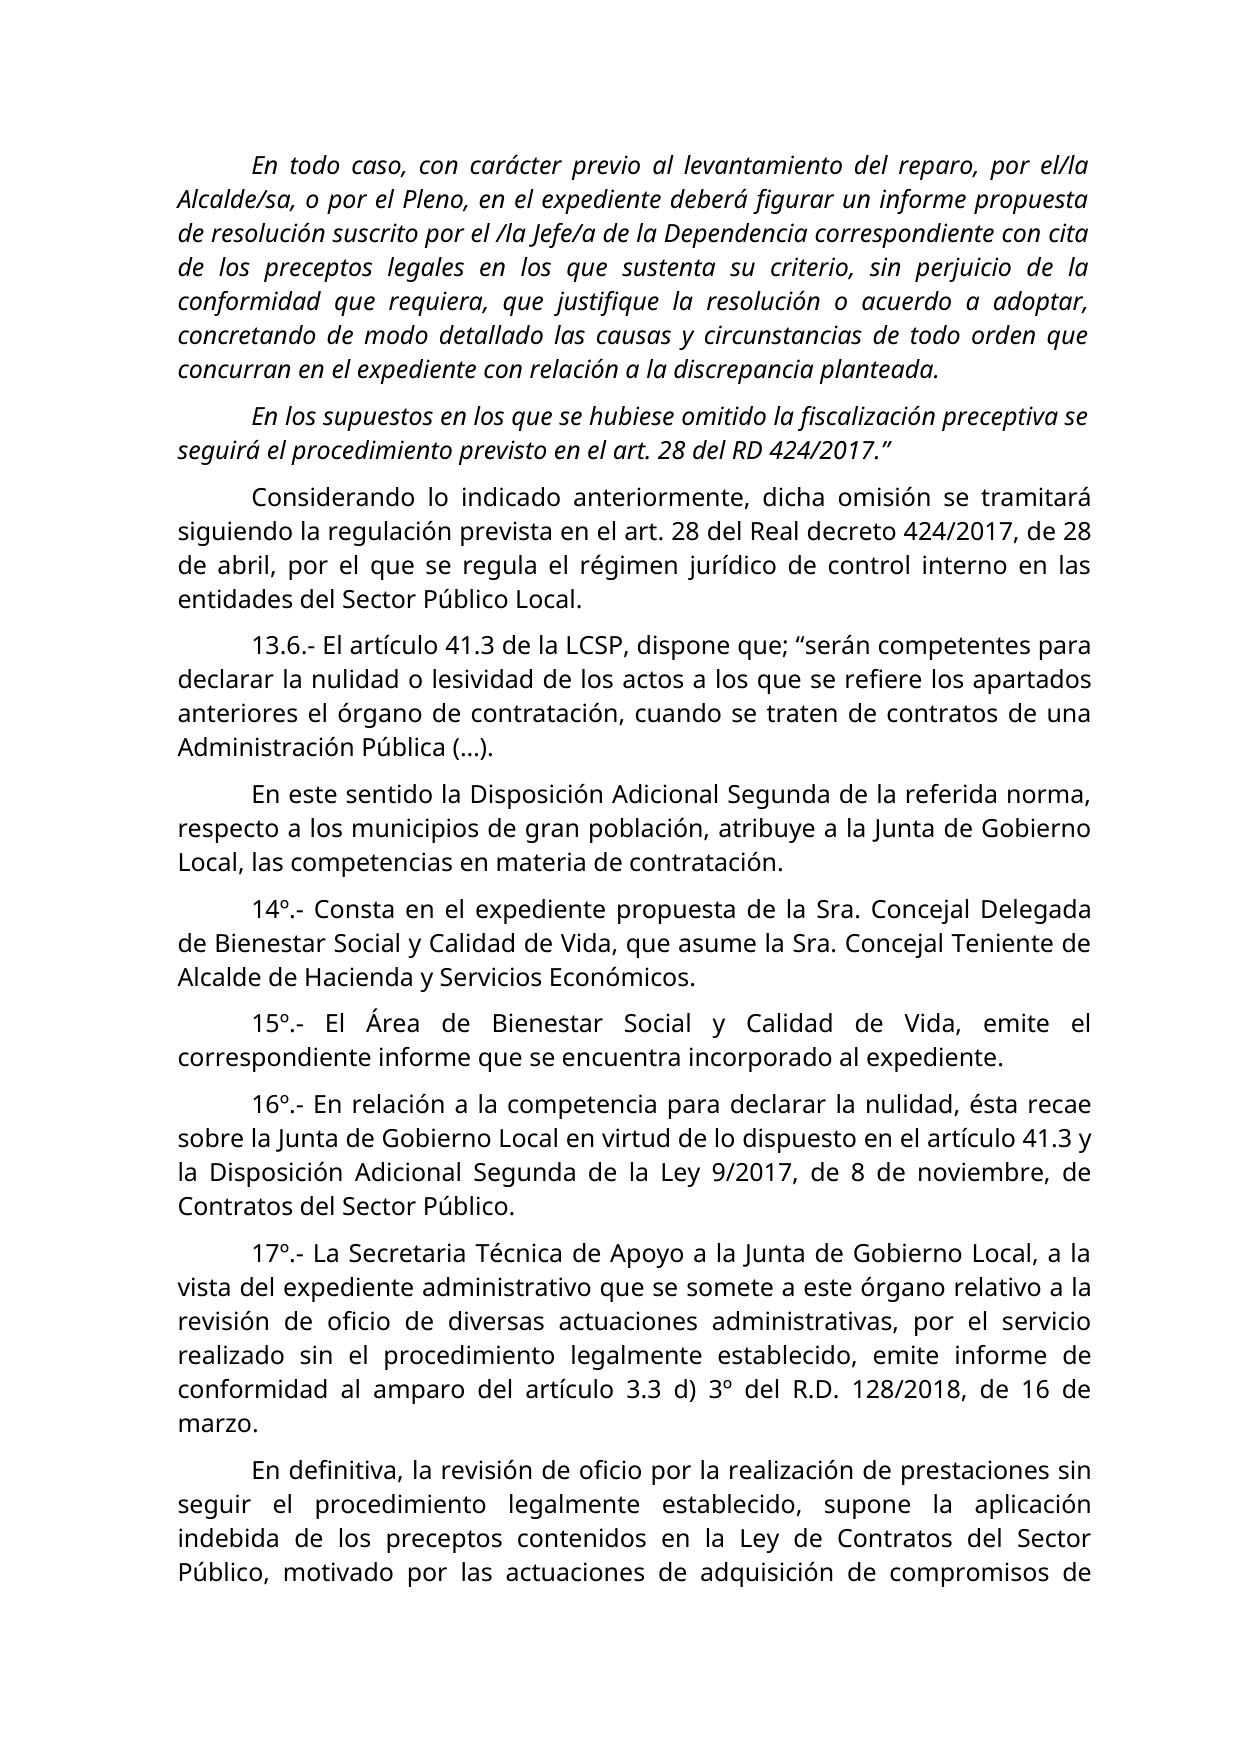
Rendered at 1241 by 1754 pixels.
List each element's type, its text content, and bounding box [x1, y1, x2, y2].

text En definitiva, la revisión de oficio por la realización de prestaciones sin seguir el procedimiento legalmente establecido, supone la aplicación indebida de los preceptos contenidos en la Ley de Contratos del Sector Público, motivado por las actuaciones de adquisición de compromisos de [177, 1452, 1093, 1588]
text 14º.- Consta en el expediente propuesta de la Sra. Concejal Delegada de Bienestar Social y Calidad de Vida, que asume la Sra. Concejal Teniente de Alcalde de Hacienda y Servicios Económicos. [177, 891, 1093, 993]
text 16º.- En relación a la competencia para declarar la nulidad, ésta recae sobre la Junta de Gobierno Local en virtud de lo dispuesto en el artículo 41.3 y la Disposición Adicional Segunda de la Ley 9/2017, de 8 de noviembre, de Contratos del Sector Público. [177, 1087, 1093, 1223]
text Considerando lo indicado anteriormente, dicha omisión se tramitará siguiendo la regulación prevista en el art. 28 del Real decreto 424/2017, de 28 de abril, por el que se regula el régimen jurídico de control interno en las entidades del Sector Público Local. [177, 479, 1093, 615]
text En los supuestos en los que se hubiese omitido la fiscalización preceptiva se seguirá el procedimiento previsto en el art. 28 del RD 424/2017.” [177, 398, 1093, 467]
text 15º.- El Área de Bienestar Social y Calidad de Vida, emite el correspondiente informe que se encuentra incorporado al expediente. [177, 1006, 1093, 1074]
text 17º.- La Secretaria Técnica de Apoyo a la Junta de Gobierno Local, a la vista del expediente administrativo que se somete a este órgano relativo a la revisión de oficio de diversas actuaciones administrativas, por el servicio realizado sin el procedimiento legalmente establecido, emite informe de conformidad al amparo del artículo 3.3 d) 3º del R.D. 128/2018, de 16 de marzo. [177, 1235, 1093, 1440]
text En este sentido la Disposición Adicional Segunda de la referida norma, respecto a los municipios de gran población, atribuye a la Junta de Gobierno Local, las competencias en materia de contratación. [177, 777, 1093, 879]
text 13.6.- El artículo 41.3 de la LCSP, dispone que; “serán competentes para declarar la nulidad o lesividad de los actos a los que se refiere los apartados anteriores el órgano de contratación, cuando se traten de contratos de una Administración Pública (…). [177, 628, 1093, 764]
text En todo caso, con carácter previo al levantamiento del reparo, por el/la Alcalde/sa, o por el Pleno, en el expediente deberá figurar un informe propuesta de resolución suscrito por el /la Jefe/a de la Dependencia correspondiente con cita de los preceptos legales en los que sustenta su criterio, sin perjuicio de la conformidad que requiera, que justifique la resolución o acuerdo a adoptar, concretando de modo detallado las causas y circunstancias de todo orden que concurran en el expediente con relación a la discrepancia planteada. [177, 148, 1093, 386]
